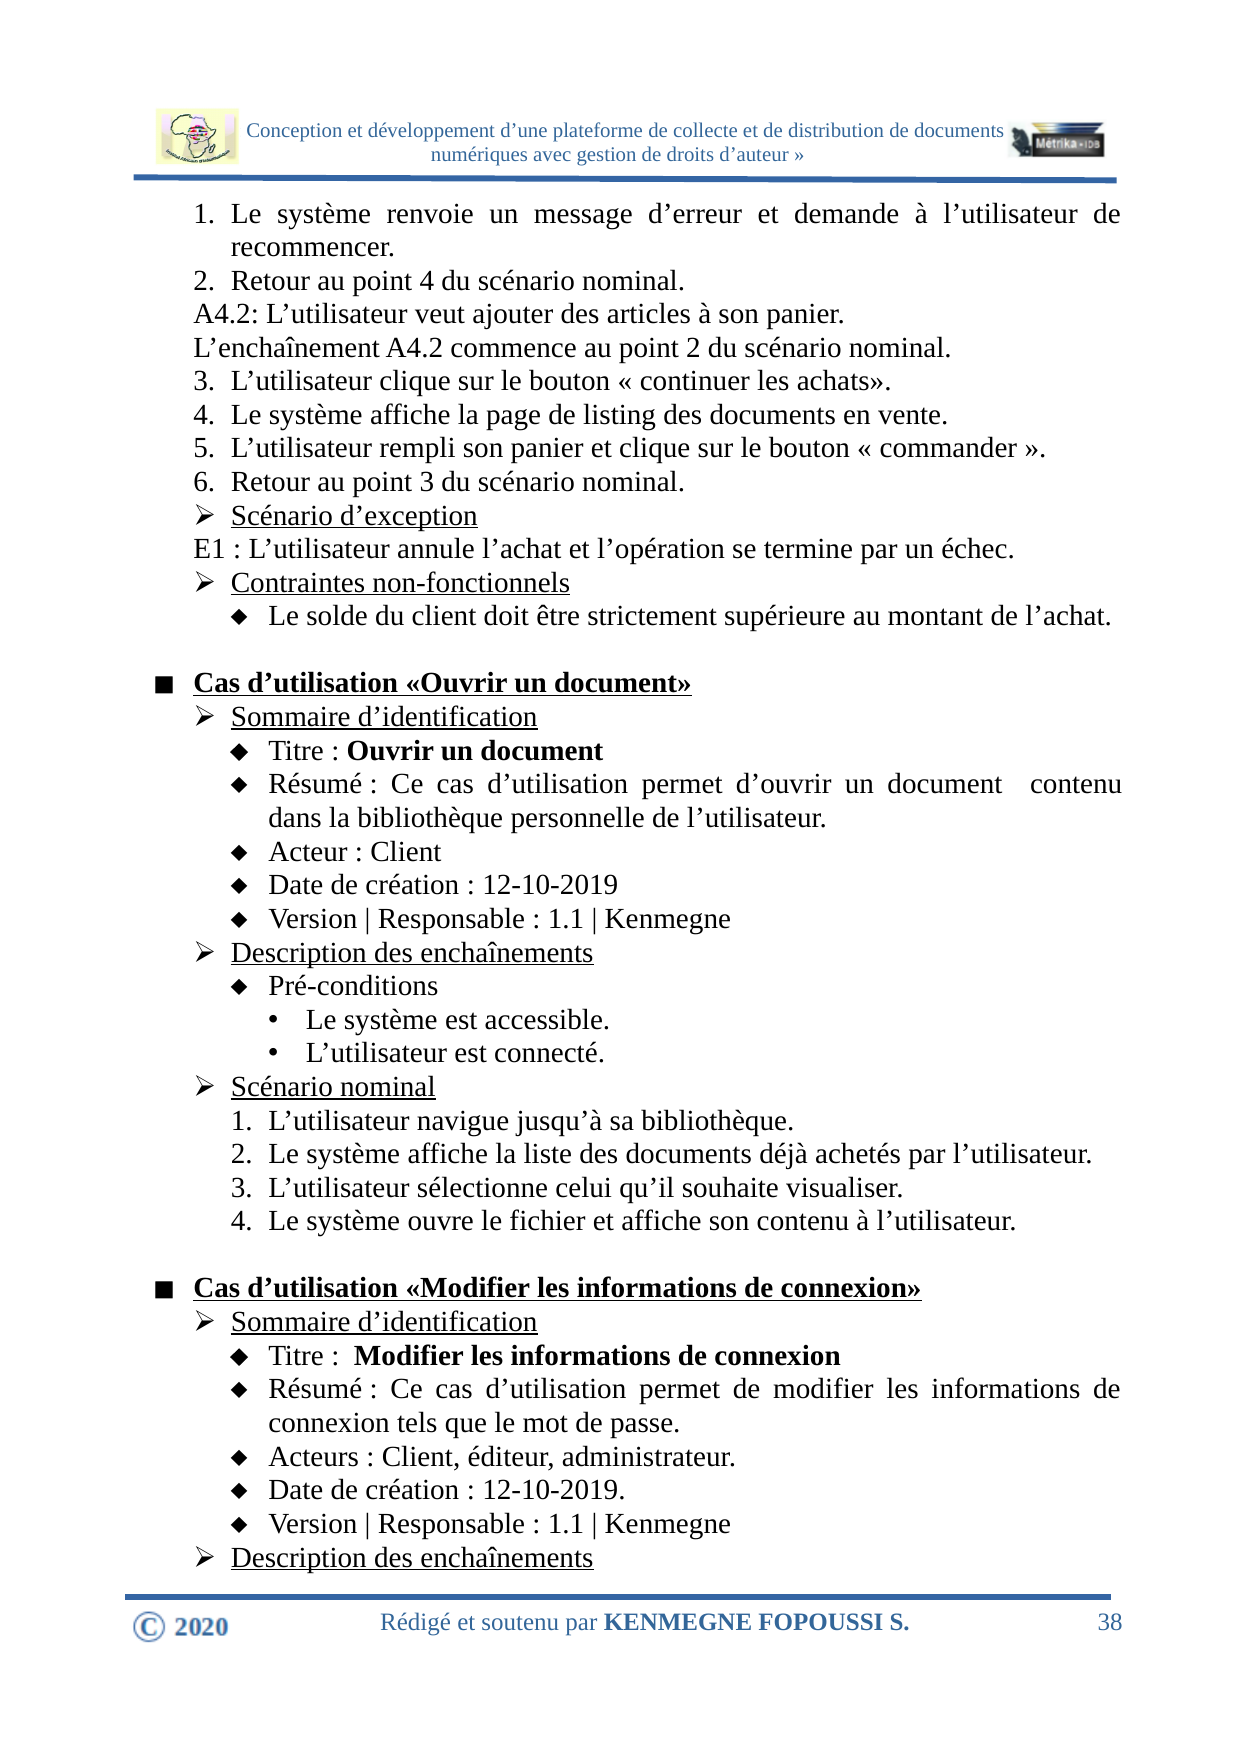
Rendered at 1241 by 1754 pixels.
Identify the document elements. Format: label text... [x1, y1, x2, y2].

list Titre : Modifier les informations de connexion [231, 1338, 1122, 1372]
list Le système affiche la page de listing des documents en vente. [193, 397, 1122, 431]
list Description des enchaînements [193, 1540, 1122, 1573]
list L’utilisateur sélectionne celui qu’il souhaite visualiser. [231, 1170, 1122, 1203]
list Le système ouvre le fichier et affiche son contenu à l’utilisateur. [231, 1203, 1122, 1237]
list Cas d’utilisation «Ouvrir un document» [156, 666, 1122, 699]
list Le système affiche la liste des documents déjà achetés par l’utilisateur. [231, 1136, 1122, 1170]
list Contraintes non-fonctionnels [193, 565, 1122, 598]
list Acteur : Client [231, 834, 1122, 867]
list Acteurs : Client, éditeur, administrateur. [231, 1439, 1122, 1472]
text E1 : L’utilisateur annule l’achat et l’opération se termine par un échec. [118, 531, 1122, 565]
list Pré-conditions [231, 968, 1122, 1002]
list Scénario d’exception [193, 498, 1122, 531]
list Date de création : 12-10-2019. [231, 1472, 1122, 1506]
list Version | Responsable : 1.1 | Kenmegne [231, 1506, 1122, 1540]
list Date de création : 12-10-2019 [231, 867, 1122, 901]
list Retour au point 4 du scénario nominal. [193, 263, 1122, 296]
picture [154, 107, 241, 166]
list Titre : Ouvrir un document [231, 733, 1122, 767]
list Résumé : Ce cas d’utilisation permet de modifier les informations de connexion tels que le mot de passe. [231, 1372, 1122, 1439]
text A4.2: L’utilisateur veut ajouter des articles à son panier. [118, 296, 1122, 330]
list Le solde du client doit être strictement supérieure au montant de l’achat. [231, 598, 1122, 632]
list Le système est accessible. [268, 1002, 1122, 1036]
list L’utilisateur clique sur le bouton « continuer les achats». [193, 363, 1122, 397]
list Le système renvoie un message d’erreur et demande à l’utilisateur de recommencer. [193, 196, 1122, 263]
list Description des enchaînements [193, 935, 1122, 968]
list L’utilisateur rempli son panier et clique sur le bouton « commander ». [193, 431, 1122, 464]
list L’utilisateur navigue jusqu’à sa bibliothèque. [231, 1103, 1122, 1136]
picture [126, 1604, 231, 1647]
picture [1003, 116, 1109, 160]
list Version | Responsable : 1.1 | Kenmegne [231, 901, 1122, 935]
text L’enchaînement A4.2 commence au point 2 du scénario nominal. [118, 330, 1122, 363]
list Scénario nominal [193, 1069, 1122, 1103]
list Résumé : Ce cas d’utilisation permet d’ouvrir un document contenu dans la bibliothèque personnelle de l’utilisateur. [231, 767, 1122, 834]
list Retour au point 3 du scénario nominal. [193, 464, 1122, 498]
list Sommaire d’identification [193, 699, 1122, 733]
list L’utilisateur est connecté. [268, 1036, 1122, 1069]
list Sommaire d’identification [193, 1304, 1122, 1338]
list Cas d’utilisation «Modifier les informations de connexion» [156, 1271, 1122, 1304]
